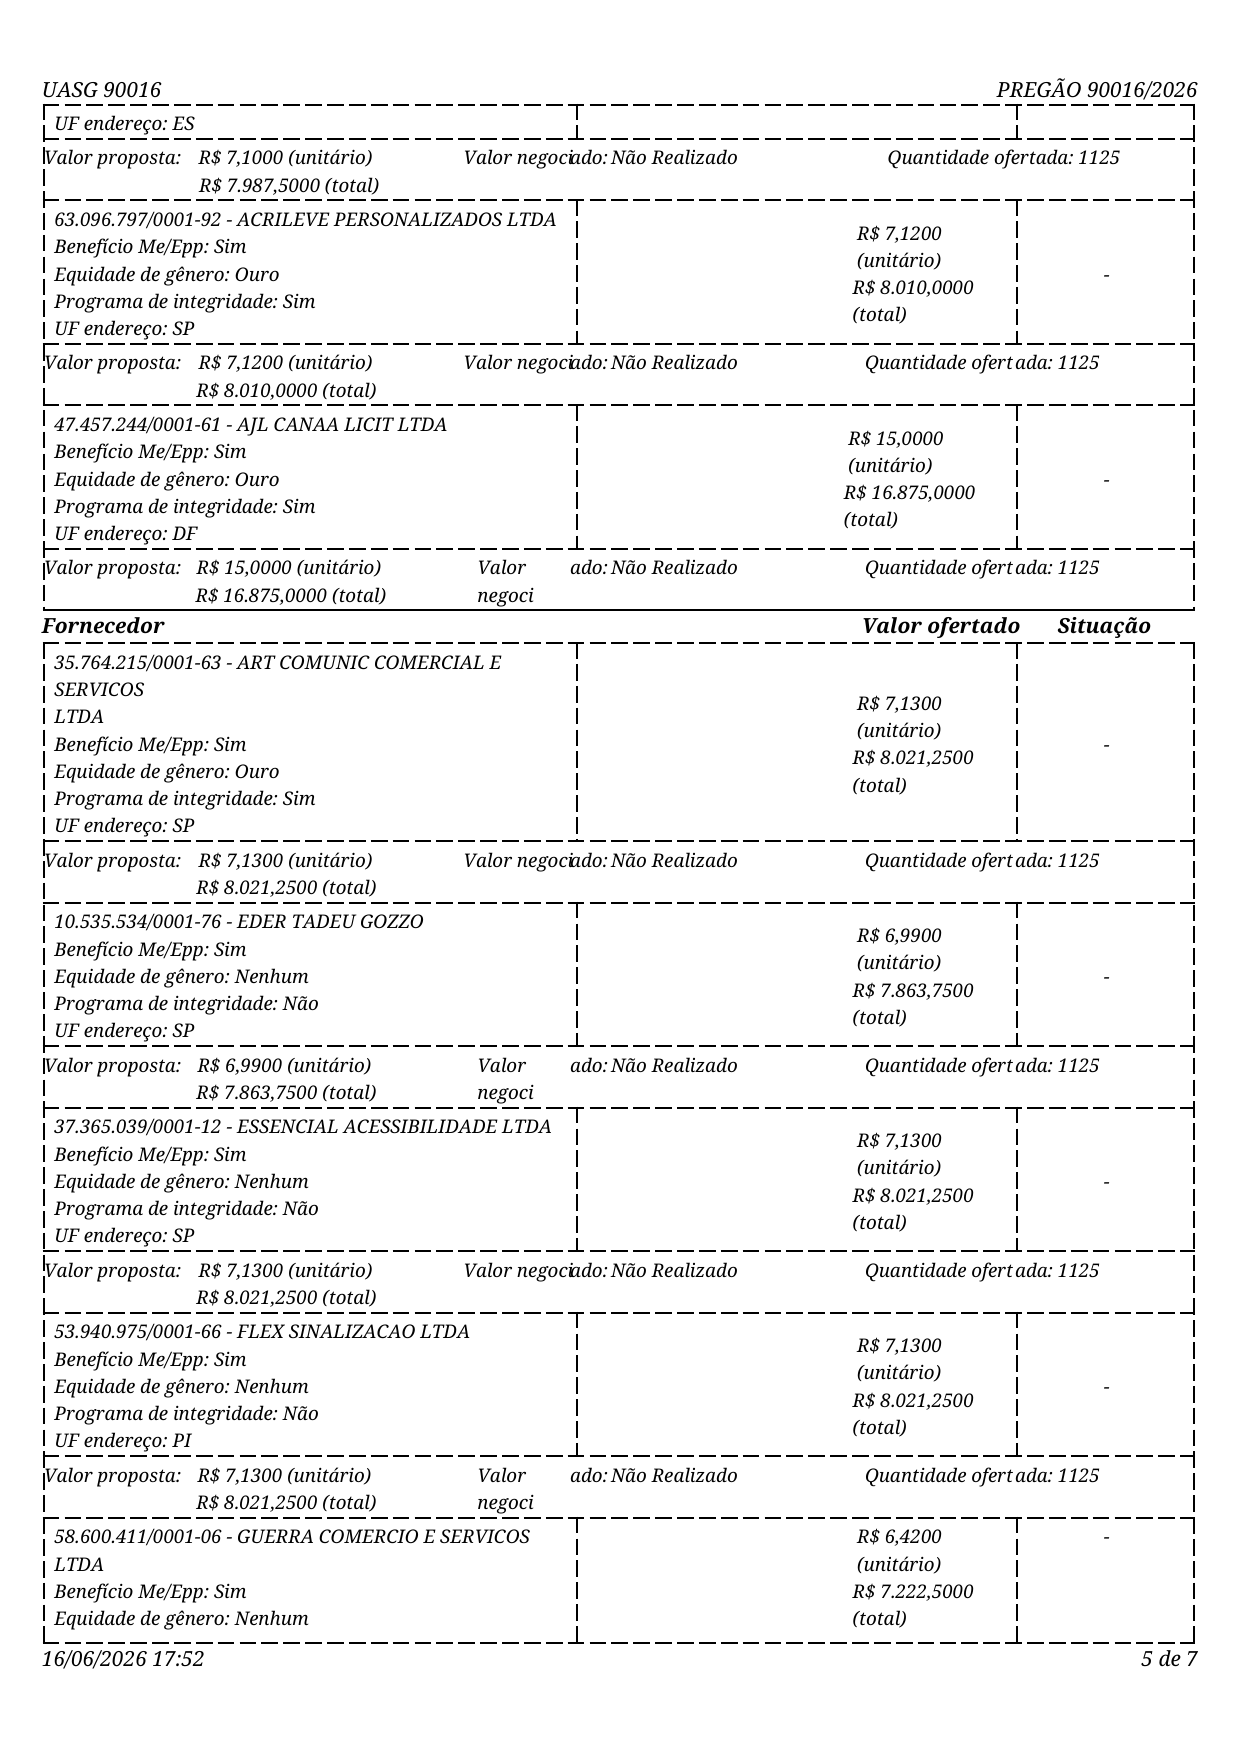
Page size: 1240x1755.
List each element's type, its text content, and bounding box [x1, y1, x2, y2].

table_cell Valor proposta: R$ 15,0000 (unitário) R$ 16.875,0000 (total) [44, 548, 477, 609]
table_header R$ 7,1300 (unitário) R$ 8.021,2500 (total) [853, 642, 1017, 840]
table_cell - [1017, 1517, 1194, 1642]
table_cell [477, 902, 577, 1045]
table_cell Valor proposta: R$ 7,1300 (unitário) Valor negoci R$ 8.021,2500 (total) [44, 1250, 577, 1312]
table_cell [577, 1312, 852, 1455]
table_cell ado: Não Realizado [577, 1045, 852, 1107]
table_header - [1017, 642, 1194, 840]
table_cell [577, 1517, 852, 1642]
table_cell [577, 902, 852, 1045]
table_cell R$ 7,1200 (unitário) R$ 8.010,0000 (total) [844, 199, 1017, 343]
table_cell Quantidade ofert [853, 1455, 1017, 1517]
table_cell Quantidade ofertada: 1125 [844, 138, 1194, 199]
table_cell 58.600.411/0001-06 - GUERRA COMERCIO E SERVICOS LTDA Benefício Me/Epp: Sim Equidade de gênero: Nenhum [44, 1517, 577, 1642]
table_cell 47.457.244/0001-61 - AJL CANAA LICIT LTDA Benefício Me/Epp: Sim Equidade de gênero: Ouro Programa de integridade: Sim UF endereço: DF [44, 404, 477, 548]
table_cell Valor proposta: R$ 7,1300 (unitário) R$ 8.021,2500 (total) [44, 1455, 477, 1517]
table_cell - [1017, 199, 1194, 343]
table_cell 53.940.975/0001-66 - FLEX SINALIZACAO LTDA Benefício Me/Epp: Sim Equidade de gênero: Nenhum Programa de integridade: Não UF endereço: PI [44, 1312, 477, 1455]
table_cell [1017, 104, 1194, 138]
table_cell ada: 1125 [1017, 1045, 1194, 1107]
table_cell UF endereço: ES [44, 104, 577, 138]
table_cell R$ 15,0000 (unitário) R$ 16.875,0000 (total) [844, 404, 1017, 548]
table_cell 10.535.534/0001-76 - EDER TADEU GOZZO Benefício Me/Epp: Sim Equidade de gênero: Nenhum Programa de integridade: Não UF endereço: SP [44, 902, 477, 1045]
table_cell [477, 1312, 577, 1455]
table_cell Quantidade ofert [844, 548, 1017, 609]
table_cell [477, 404, 577, 548]
table_cell ada: 1125 [1017, 1455, 1194, 1517]
table_cell R$ 7,1300 (unitário) R$ 8.021,2500 (total) [853, 1107, 1017, 1250]
table_cell Quantidade ofert [844, 343, 1017, 404]
table_cell ada: 1125 [1017, 1250, 1194, 1312]
table_cell ado: Não Realizado [577, 1455, 852, 1517]
table_cell Valor proposta: R$ 7,1300 (unitário) Valor negoci R$ 8.021,2500 (total) [44, 840, 577, 902]
table_cell Valor proposta: R$ 7,1000 (unitário) Valor negoci R$ 7.987,5000 (total) [44, 138, 577, 199]
table_cell - [1017, 404, 1194, 548]
table_cell Valor proposta: R$ 6,9900 (unitário) R$ 7.863,7500 (total) [44, 1045, 477, 1107]
table_cell 63.096.797/0001-92 - ACRILEVE PERSONALIZADOS LTDA Benefício Me/Epp: Sim Equidade de gênero: Ouro Programa de integridade: Sim UF endereço: SP [44, 199, 577, 343]
table_cell - [1017, 902, 1194, 1045]
text Fornecedor Valor ofertado Situação [42, 611, 1200, 640]
table_cell [577, 404, 844, 548]
table_cell Valor proposta: R$ 7,1200 (unitário) Valor negoci R$ 8.010,0000 (total) [44, 343, 577, 404]
table_cell [844, 104, 1017, 138]
table_cell ada: 1125 [1017, 548, 1194, 609]
table_cell ada: 1125 [1017, 343, 1194, 404]
table_cell R$ 6,9900 (unitário) R$ 7.863,7500 (total) [853, 902, 1017, 1045]
table_cell R$ 6,4200 (unitário) R$ 7.222,5000 (total) [853, 1517, 1017, 1642]
table_cell [577, 1107, 852, 1250]
table_cell - [1017, 1107, 1194, 1250]
table_cell ado: Não Realizado [577, 343, 844, 404]
table_cell 37.365.039/0001-12 - ESSENCIAL ACESSIBILIDADE LTDA Benefício Me/Epp: Sim Equidade de gênero: Nenhum Programa de integridade: Não UF endereço: SP [44, 1107, 577, 1250]
table_cell Valor negoci [477, 1045, 577, 1107]
table_cell - [1017, 1312, 1194, 1455]
table_cell Quantidade ofert [853, 1250, 1017, 1312]
table_cell ada: 1125 [1017, 840, 1194, 902]
table_header [577, 642, 852, 840]
table_cell R$ 7,1300 (unitário) R$ 8.021,2500 (total) [853, 1312, 1017, 1455]
table_cell Valor negoci [477, 548, 577, 609]
table_cell ado: Não Realizado [577, 548, 844, 609]
table_cell [577, 199, 844, 343]
table_cell Quantidade ofert [853, 840, 1017, 902]
table_cell Valor negoci [477, 1455, 577, 1517]
table_cell ado: Não Realizado [577, 840, 852, 902]
table_cell ado: Não Realizado [577, 1250, 852, 1312]
table_cell Quantidade ofert [853, 1045, 1017, 1107]
table_header 35.764.215/0001-63 - ART COMUNIC COMERCIAL E SERVICOS LTDA Benefício Me/Epp: Sim Equidade de gênero: Ouro Programa de integridade: Sim UF endereço: SP [44, 642, 577, 840]
table_cell ado: Não Realizado [577, 138, 844, 199]
table_cell [577, 104, 844, 138]
